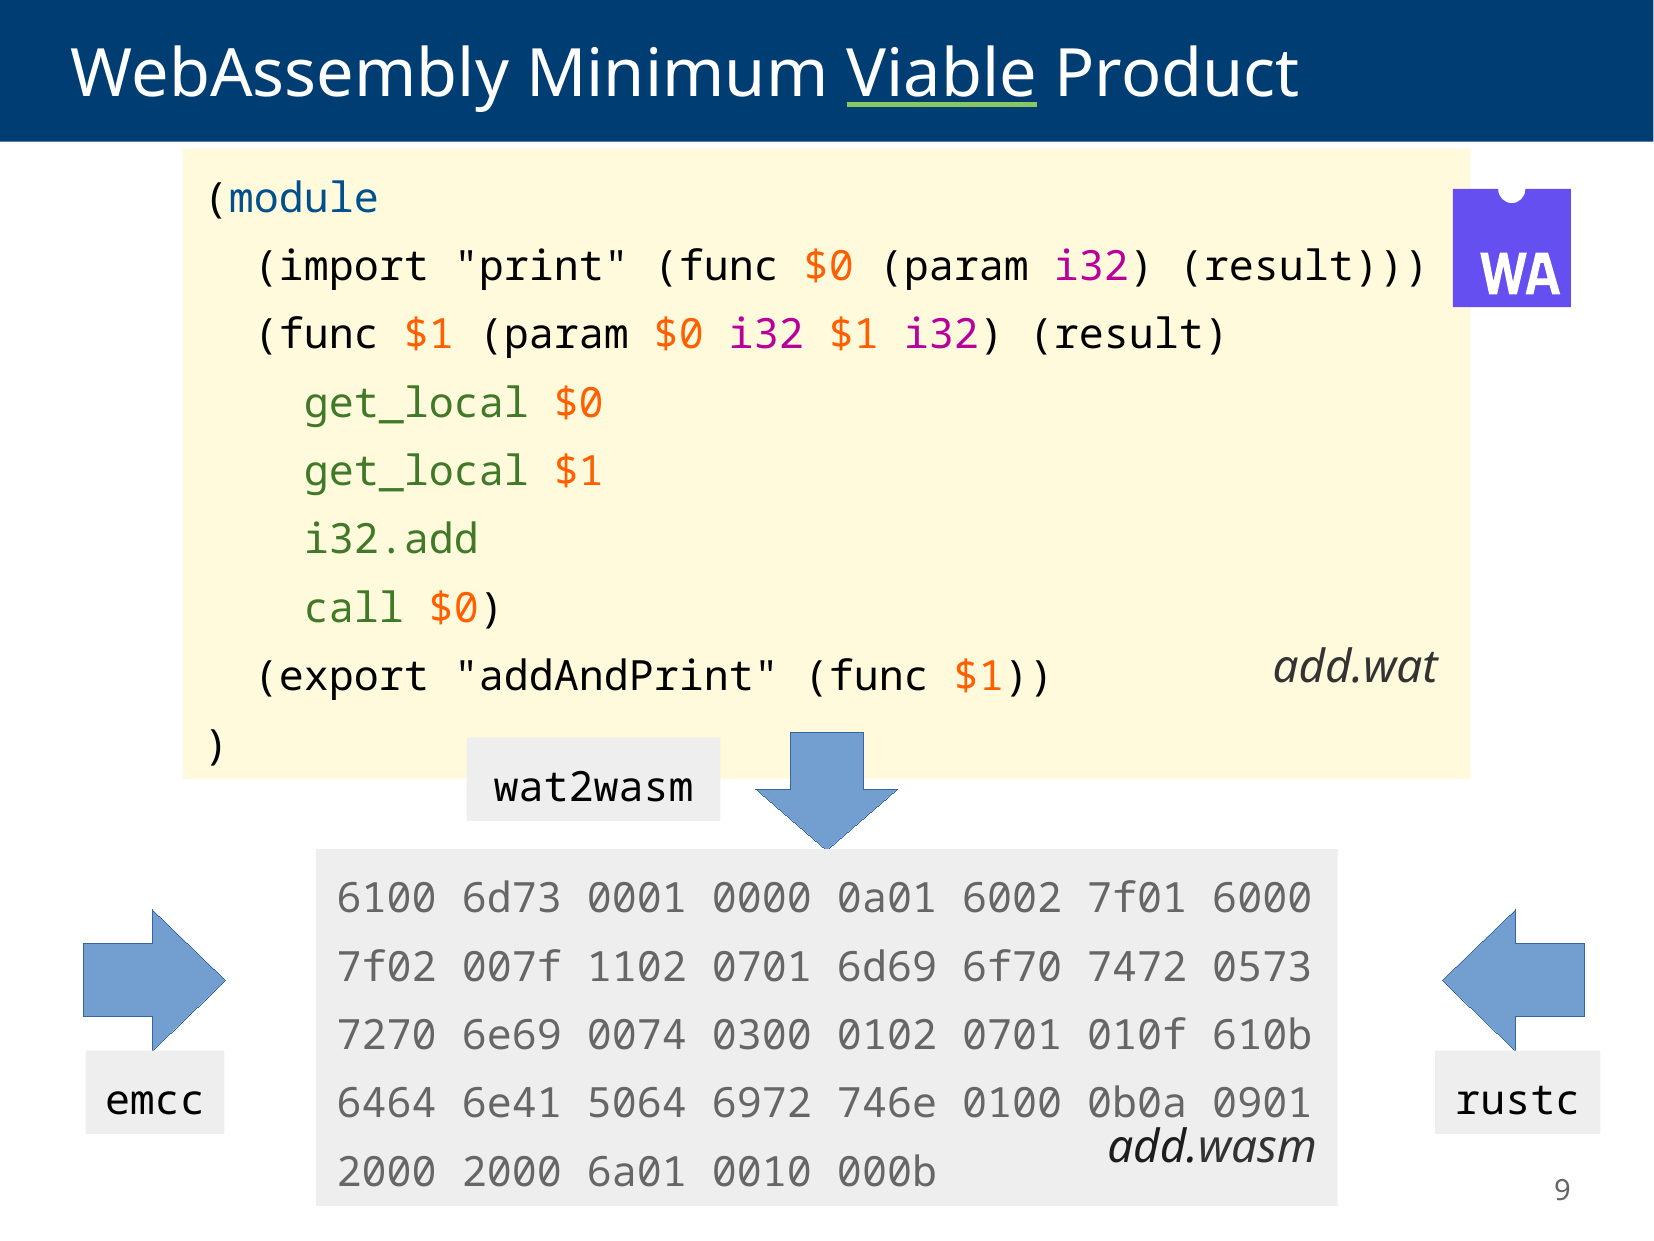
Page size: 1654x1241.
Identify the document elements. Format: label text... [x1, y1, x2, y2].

picture [1452, 188, 1571, 308]
text_box add.wasm [1092, 1105, 1341, 1230]
text_box add.wat [1257, 625, 1459, 696]
text_box [755, 732, 898, 849]
title WebAssembly Minimum Viable Product [0, 0, 1654, 142]
text_box emcc [85, 1068, 225, 1134]
text_box wat2wasm [466, 755, 721, 821]
text_box 6100 6d73 0001 0000 0a01 6002 7f01 6000 7f02 007f 1102 0701 6d69 6f70 7472 0573 7270 6e69 0074 0300 0102 0701 010f 610b 6464 6e41 5064 6972 746e 0100 0b0a 0901 2000 2000 6a01 0010 000b [315, 874, 1338, 1182]
text_box (module (import "print" (func $0 (param i32) (result))) (func $1 (param $0 i32 $1 i32) (result) get_local $0 get_local $1 i32.add call $0) (export "addAndPrint" (func $1)) ) [183, 218, 1471, 709]
text_box rustc [1435, 1069, 1601, 1134]
text_box [1442, 909, 1585, 1050]
text_box [83, 909, 226, 1050]
